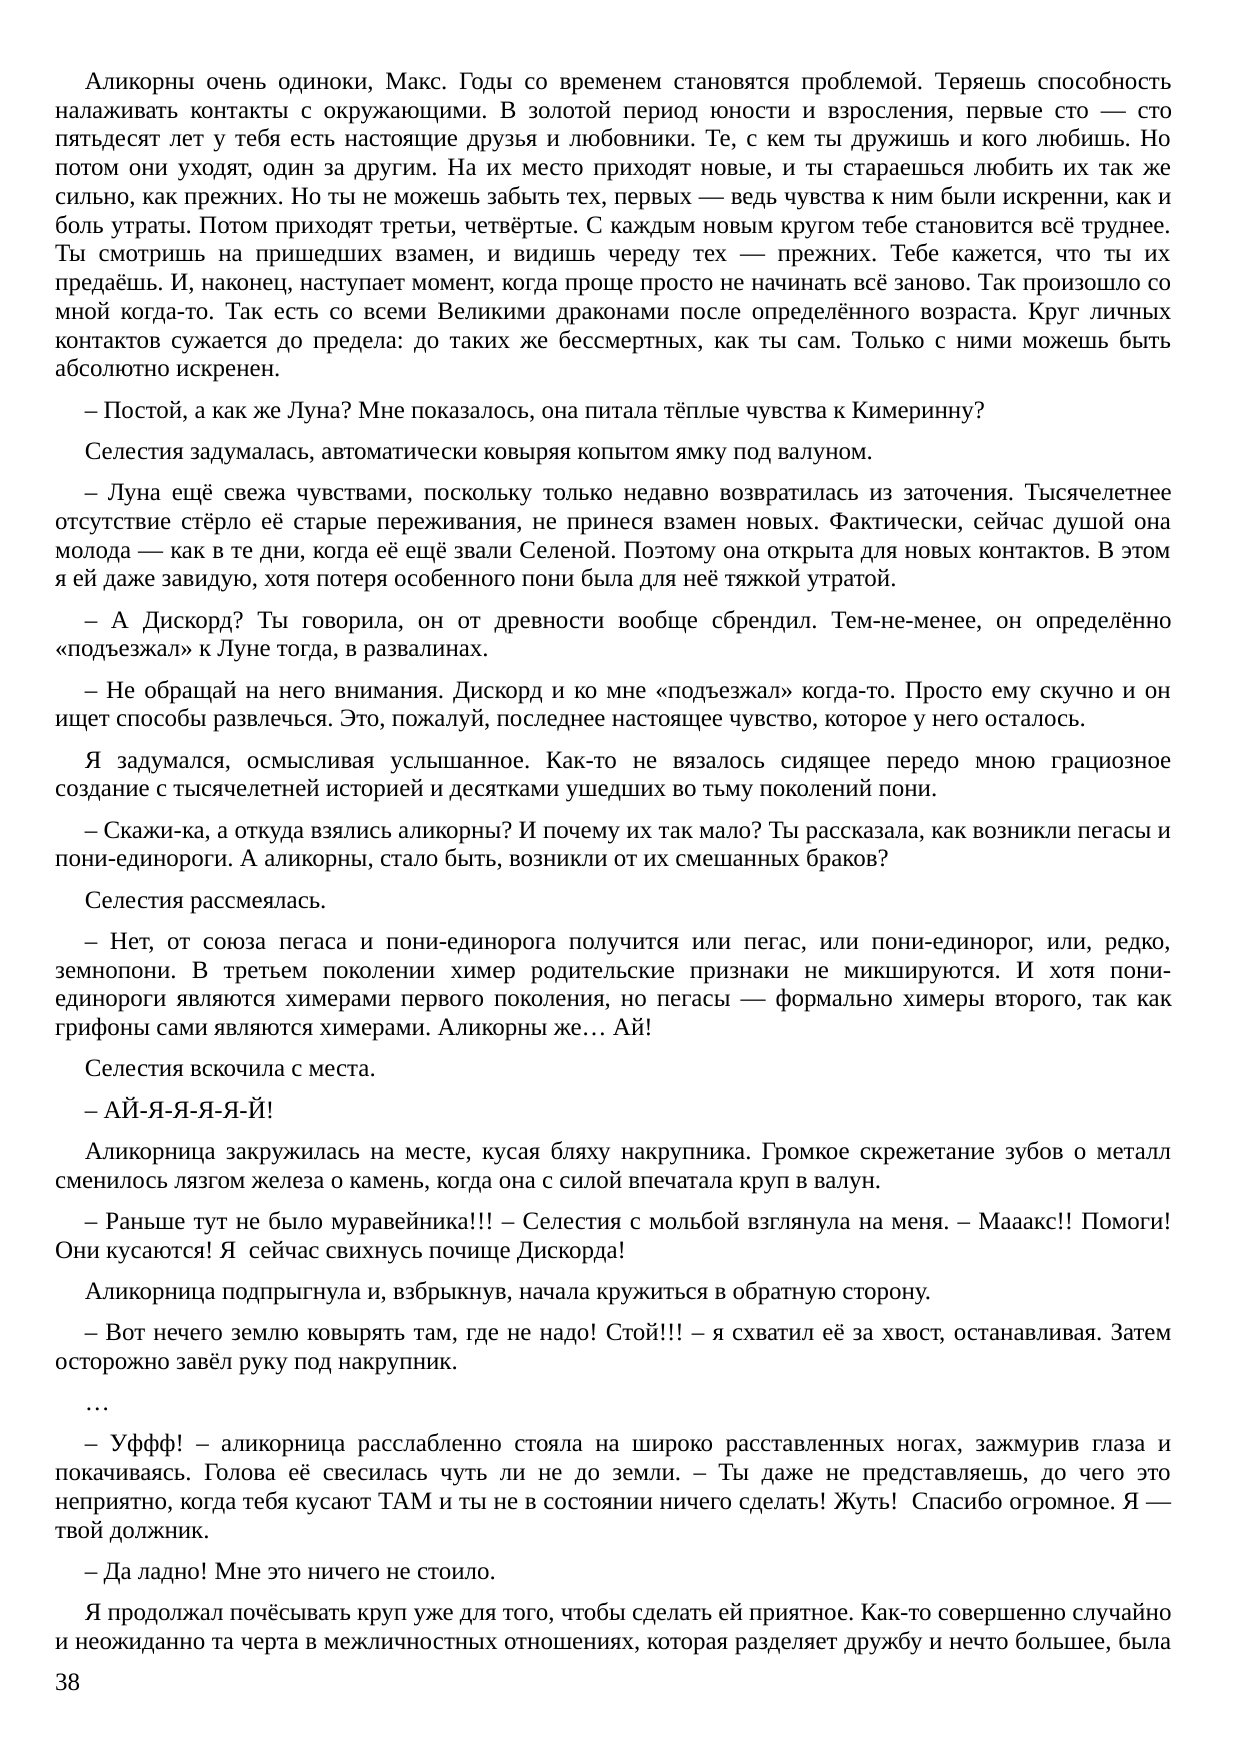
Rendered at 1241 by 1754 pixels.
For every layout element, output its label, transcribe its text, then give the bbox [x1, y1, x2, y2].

text – А Дискорд? Ты говорила, он от древности вообще сбрендил. Тем-не-менее, он определённо «подъезжал» к Луне тогда, в развалинах. [55, 605, 1173, 662]
text … [55, 1387, 1173, 1416]
text Селестия вскочила с места. [55, 1053, 1173, 1082]
text – Да ладно! Мне это ничего не стоило. [55, 1556, 1173, 1585]
text Я задумался, осмысливая услышанное. Как-то не вязалось сидящее передо мною грациозное создание с тысячелетней историей и десятками ушедших во тьму поколений пони. [55, 745, 1173, 802]
text – Нет, от союза пегаса и пони-единорога получится или пегас, или пони-единорог, или, редко, земнопони. В третьем поколении химер родительские признаки не микшируются. И хотя пони-единороги являются химерами первого поколения, но пегасы — формально химеры второго, так как грифоны сами являются химерами. Аликорны же… Ай! [55, 926, 1173, 1041]
text Селестия рассмеялась. [55, 885, 1173, 913]
text – Раньше тут не было муравейника!!! – Селестия с мольбой взглянула на меня. – Мааакс!! Помоги! Они кусаются! Я сейчас свихнусь почище Дискорда! [55, 1206, 1173, 1263]
text Я продолжал почёсывать круп уже для того, чтобы сделать ей приятное. Как-то совершенно случайно и неожиданно та черта в межличностных отношениях, которая разделяет дружбу и нечто большее, была [55, 1597, 1173, 1655]
text Аликорница закружилась на месте, кусая бляху накрупника. Громкое скрежетание зубов о металл сменилось лязгом железа о камень, когда она с силой впечатала круп в валун. [55, 1136, 1173, 1193]
text Аликорны очень одиноки, Макс. Годы со временем становятся проблемой. Теряешь способность налаживать контакты с окружающими. В золотой период юности и взросления, первые сто — сто пятьдесят лет у тебя есть настоящие друзья и любовники. Те, с кем ты дружишь и кого любишь. Но потом они уходят, один за другим. На их место приходят новые, и ты стараешься любить их так же сильно, как прежних. Но ты не можешь забыть тех, первых — ведь чувства к ним были искренни, как и боль утраты. Потом приходят третьи, четвёртые. С каждым новым кругом тебе становится всё труднее. Ты смотришь на пришедших взамен, и видишь череду тех — прежних. Тебе кажется, что ты их предаёшь. И, наконец, наступает момент, когда проще просто не начинать всё заново. Так произошло со мной когда-то. Так есть со всеми Великими драконами после определённого возраста. Круг личных контактов сужается до предела: до таких же бессмертных, как ты сам. Только с ними можешь быть абсолютно искренен. [55, 66, 1173, 382]
text – Вот нечего землю ковырять там, где не надо! Стой!!! – я схватил её за хвост, останавливая. Затем осторожно завёл руку под накрупник. [55, 1317, 1173, 1375]
text Селестия задумалась, автоматически ковыряя копытом ямку под валуном. [55, 436, 1173, 465]
text – Уффф! – аликорница расслабленно стояла на широко расставленных ногах, зажмурив глаза и покачиваясь. Голова её свесилась чуть ли не до земли. – Ты даже не представляешь, до чего это неприятно, когда тебя кусают ТАМ и ты не в состоянии ничего сделать! Жуть! Спасибо огромное. Я — твой должник. [55, 1428, 1173, 1543]
text – Не обращай на него внимания. Дискорд и ко мне «подъезжал» когда-то. Просто ему скучно и он ищет способы развлечься. Это, пожалуй, последнее настоящее чувство, которое у него осталось. [55, 675, 1173, 732]
text – АЙ-Я-Я-Я-Я-Й! [55, 1095, 1173, 1123]
text – Луна ещё свежа чувствами, поскольку только недавно возвратилась из заточения. Тысячелетнее отсутствие стёрло её старые переживания, не принеся взамен новых. Фактически, сейчас душой она молода — как в те дни, когда её ещё звали Селеной. Поэтому она открыта для новых контактов. В этом я ей даже завидую, хотя потеря особенного пони была для неё тяжкой утратой. [55, 477, 1173, 592]
text – Постой, а как же Луна? Мне показалось, она питала тёплые чувства к Кимеринну? [55, 395, 1173, 423]
text Аликорница подпрыгнула и, взбрыкнув, начала кружиться в обратную сторону. [55, 1276, 1173, 1305]
text – Скажи-ка, а откуда взялись аликорны? И почему их так мало? Ты рассказала, как возникли пегасы и пони-единороги. А аликорны, стало быть, возникли от их смешанных браков? [55, 815, 1173, 872]
